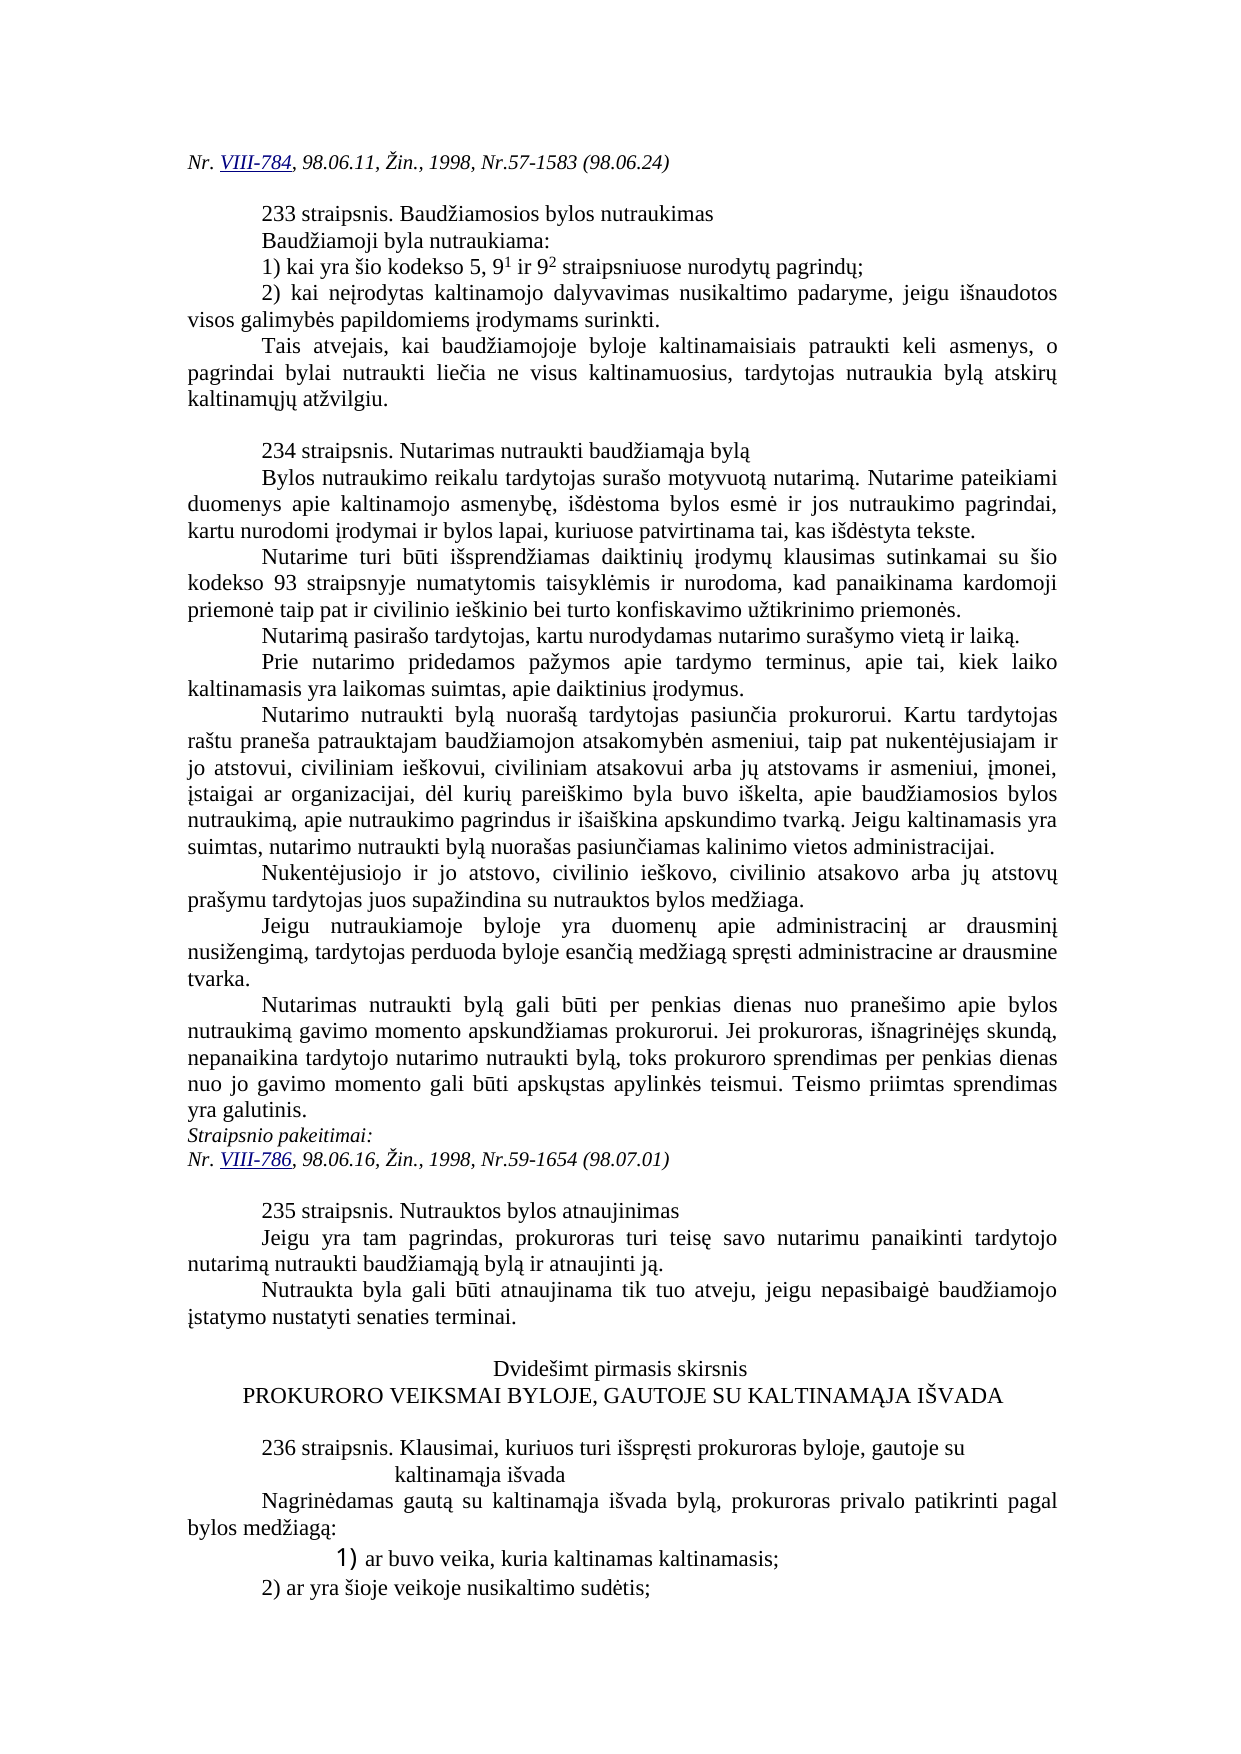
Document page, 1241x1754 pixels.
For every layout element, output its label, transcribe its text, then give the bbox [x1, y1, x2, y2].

text Nukentėjusiojo ir jo atstovo, civilinio ieškovo, civilinio atsakovo arba jų atstovų prašymu tardytojas juos supažindina su nutrauktos bylos medžiaga. [187, 859, 1059, 912]
text 1) kai yra šio kodekso 5, 91 ir 92 straipsniuose nurodytų pagrindų; [187, 253, 1059, 279]
text Straipsnio pakeitimai: [187, 1123, 1059, 1147]
text Nutarimas nutraukti bylą gali būti per penkias dienas nuo pranešimo apie bylos nutraukimą gavimo momento apskundžiamas prokurorui. Jei prokuroras, išnagrinėjęs skundą, nepanaikina tardytojo nutarimo nutraukti bylą, toks prokuroro sprendimas per penkias dienas nuo jo gavimo momento gali būti apskųstas apylinkės teismui. Teismo priimtas sprendimas yra galutinis. [187, 991, 1059, 1123]
text Baudžiamoji byla nutraukiama: [217, 227, 1059, 253]
text Tais atvejais, kai baudžiamojoje byloje kaltinamaisiais patraukti keli asmenys, o pagrindai bylai nutraukti liečia ne visus kaltinamuosius, tardytojas nutraukia bylą atskirų kaltinamųjų atžvilgiu. [187, 332, 1059, 411]
text 2) kai neįrodytas kaltinamojo dalyvavimas nusikaltimo padaryme, jeigu išnaudotos visos galimybės papildomiems įrodymams surinkti. [187, 279, 1059, 332]
text Nr. VIII-784, 98.06.11, Žin., 1998, Nr.57-1583 (98.06.24) [187, 150, 1059, 174]
text 234 straipsnis. Nutarimas nutraukti baudžiamąja bylą [187, 438, 1059, 464]
text Nutarime turi būti išsprendžiamas daiktinių įrodymų klausimas sutinkamai su šio kodekso 93 straipsnyje numatytomis taisyklėmis ir nurodoma, kad panaikinama kardomoji priemonė taip pat ir civilinio ieškinio bei turto konfiskavimo užtikrinimo priemonės. [187, 543, 1059, 622]
text Nr. VIII-786, 98.06.16, Žin., 1998, Nr.59-1654 (98.07.01) [187, 1147, 1059, 1171]
text 236 straipsnis. Klausimai, kuriuos turi išspręsti prokuroras byloje, gautoje su [261, 1434, 1059, 1461]
text Dvidešimt pirmasis skirsnis [187, 1355, 1059, 1382]
text kaltinamąja išvada [394, 1461, 1059, 1487]
text 2) ar yra šioje veikoje nusikaltimo sudėtis; [187, 1574, 1059, 1600]
text Jeigu nutraukiamoje byloje yra duomenų apie administracinį ar drausminį nusižengimą, tardytojas perduoda byloje esančią medžiagą spręsti administracine ar drausmine tvarka. [187, 912, 1059, 991]
text Nutarimą pasirašo tardytojas, kartu nurodydamas nutarimo surašymo vietą ir laiką. [187, 622, 1059, 648]
text Prie nutarimo pridedamos pažymos apie tardymo terminus, apie tai, kiek laiko kaltinamasis yra laikomas suimtas, apie daiktinius įrodymus. [187, 648, 1059, 701]
text PROKURORO VEIKSMAI BYLOJE, GAUTOJE SU KALTINAMĄJA IŠVADA [187, 1382, 1059, 1408]
list ar buvo veika, kuria kaltinamas kaltinamasis; [261, 1540, 1059, 1574]
text Bylos nutraukimo reikalu tardytojas surašo motyvuotą nutarimą. Nutarime pateikiami duomenys apie kaltinamojo asmenybę, išdėstoma bylos esmė ir jos nutraukimo pagrindai, kartu nurodomi įrodymai ir bylos lapai, kuriuose patvirtinama tai, kas išdėstyta tekste. [187, 464, 1059, 543]
text 233 straipsnis. Baudžiamosios bylos nutraukimas [217, 200, 1059, 227]
text Nutarimo nutraukti bylą nuorašą tardytojas pasiunčia prokurorui. Kartu tardytojas raštu praneša patrauktajam baudžiamojon atsakomybėn asmeniui, taip pat nukentėjusiajam ir jo atstovui, civiliniam ieškovui, civiliniam atsakovui arba jų atstovams ir asmeniui, įmonei, įstaigai ar organizacijai, dėl kurių pareiškimo byla buvo iškelta, apie baudžiamosios bylos nutraukimą, apie nutraukimo pagrindus ir išaiškina apskundimo tvarką. Jeigu kaltinamasis yra suimtas, nutarimo nutraukti bylą nuorašas pasiunčiamas kalinimo vietos administracijai. [187, 701, 1059, 859]
text 235 straipsnis. Nutrauktos bylos atnaujinimas [187, 1197, 1059, 1224]
text Nagrinėdamas gautą su kaltinamąja išvada bylą, prokuroras privalo patikrinti pagal bylos medžiagą: [187, 1487, 1059, 1540]
text Nutraukta byla gali būti atnaujinama tik tuo atveju, jeigu nepasibaigė baudžiamojo įstatymo nustatyti senaties terminai. [187, 1276, 1059, 1329]
text Jeigu yra tam pagrindas, prokuroras turi teisę savo nutarimu panaikinti tardytojo nutarimą nutraukti baudžiamąją bylą ir atnaujinti ją. [187, 1224, 1059, 1276]
